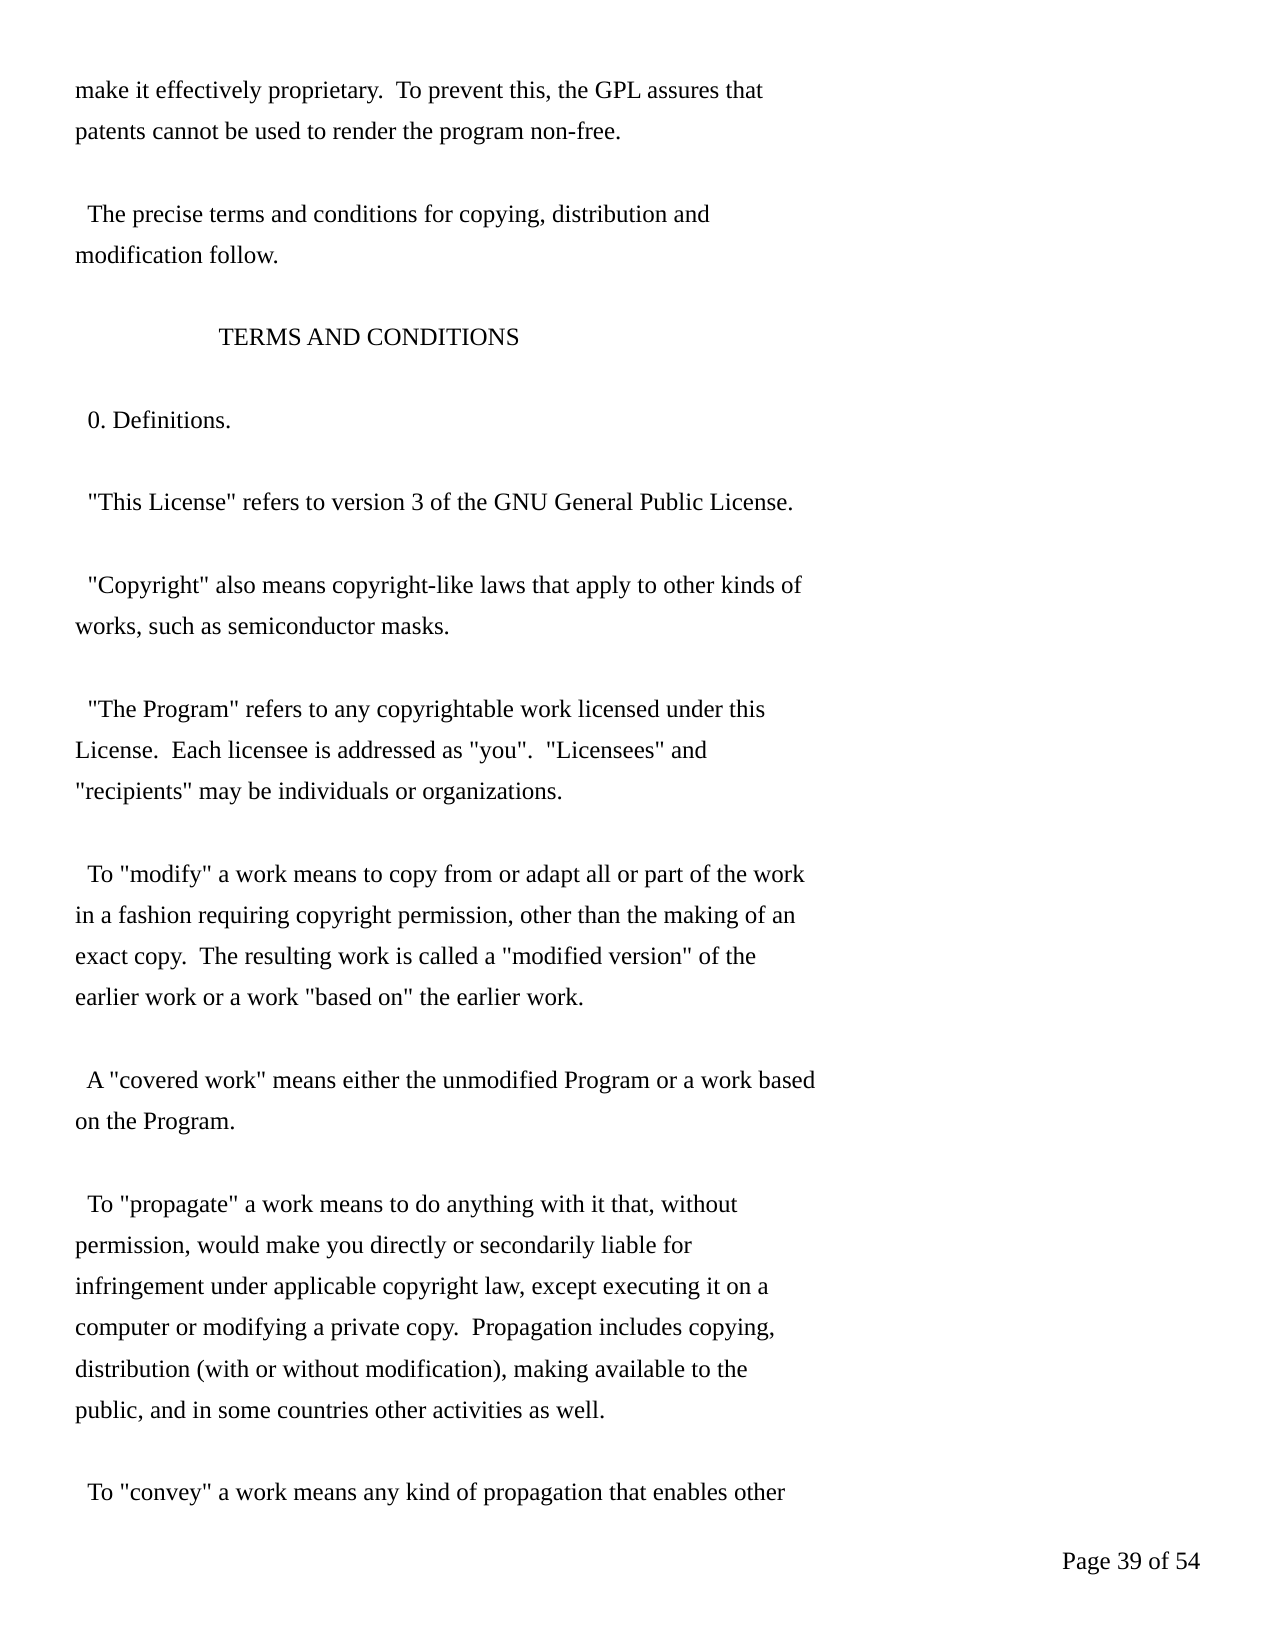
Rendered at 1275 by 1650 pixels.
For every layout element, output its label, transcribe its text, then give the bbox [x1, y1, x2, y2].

text "The Program" refers to any copyrightable work licensed under this [75, 694, 1200, 722]
text License. Each licensee is addressed as "you". "Licensees" and [75, 735, 1200, 764]
text To "convey" a work means any kind of propagation that enables other [75, 1477, 1200, 1506]
text To "modify" a work means to copy from or adapt all or part of the work [75, 859, 1200, 887]
text To "propagate" a work means to do anything with it that, without [75, 1189, 1200, 1217]
text modification follow. [75, 240, 1200, 269]
text earlier work or a work "based on" the earlier work. [75, 982, 1200, 1011]
text A "covered work" means either the unmodified Program or a work based [75, 1065, 1200, 1094]
text 0. Definitions. [75, 405, 1200, 434]
text "This License" refers to version 3 of the GNU General Public License. [75, 487, 1200, 516]
text exact copy. The resulting work is called a "modified version" of the [75, 941, 1200, 970]
text "recipients" may be individuals or organizations. [75, 776, 1200, 805]
text computer or modifying a private copy. Propagation includes copying, [75, 1312, 1200, 1341]
text TERMS AND CONDITIONS [75, 322, 1200, 351]
text public, and in some countries other activities as well. [75, 1395, 1200, 1424]
text on the Program. [75, 1106, 1200, 1135]
text permission, would make you directly or secondarily liable for [75, 1230, 1200, 1259]
text patents cannot be used to render the program non-free. [75, 116, 1200, 145]
text The precise terms and conditions for copying, distribution and [75, 199, 1200, 227]
text distribution (with or without modification), making available to the [75, 1354, 1200, 1382]
text works, such as semiconductor masks. [75, 611, 1200, 640]
text infringement under applicable copyright law, except executing it on a [75, 1271, 1200, 1300]
text "Copyright" also means copyright-like laws that apply to other kinds of [75, 570, 1200, 599]
text in a fashion requiring copyright permission, other than the making of an [75, 900, 1200, 929]
text make it effectively proprietary. To prevent this, the GPL assures that [75, 75, 1200, 104]
